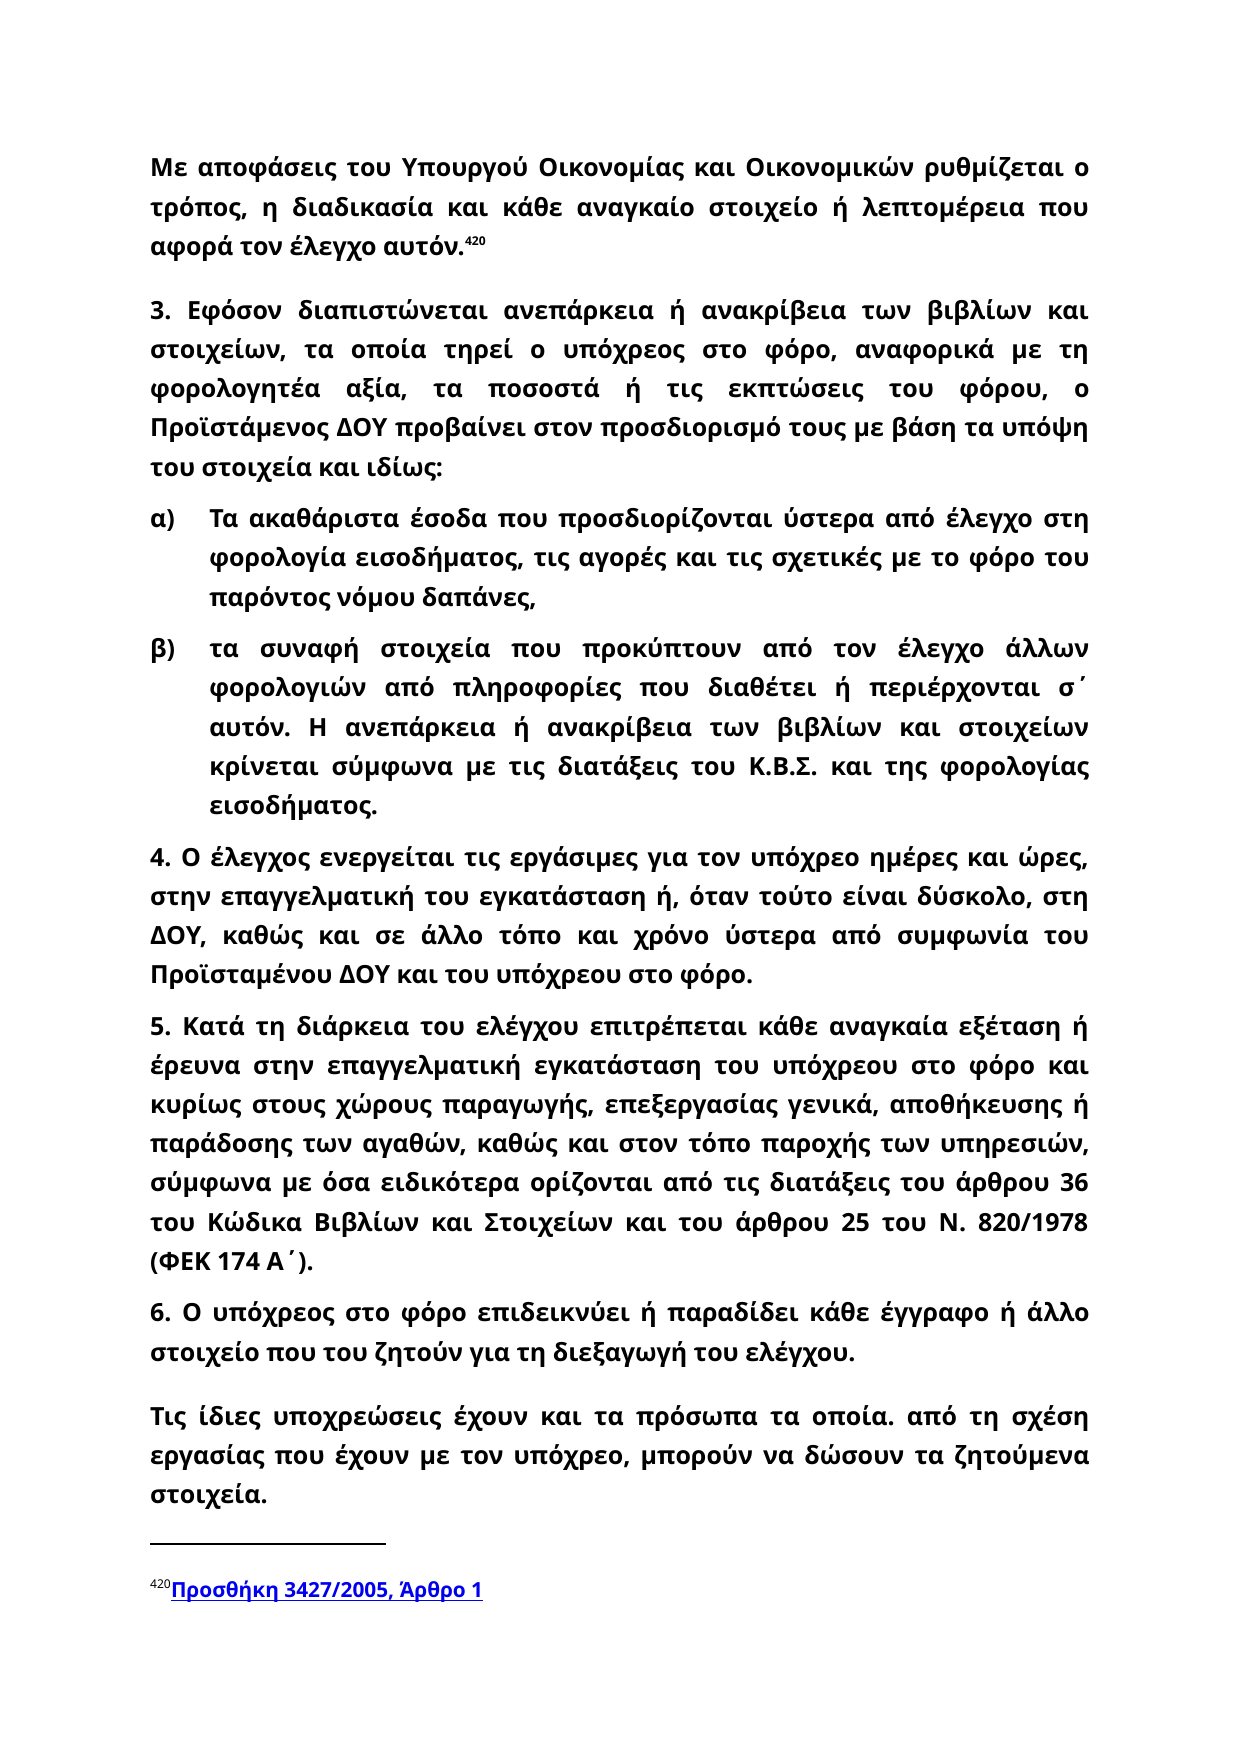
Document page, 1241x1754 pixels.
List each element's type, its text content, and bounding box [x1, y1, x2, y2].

list α) Τα ακαθάριστα έσοδα που προσδιορίζονται ύστερα από έλεγχο στη φορολογία εισοδήματος, τις αγορές και τις σχετικές με το φόρο του παρόντος νόμου δαπάνες, [150, 501, 1090, 613]
text 3. Εφόσον διαπιστώνεται ανεπάρκεια ή ανακρίβεια των βιβλίων και στοιχείων, τα οποία τηρεί ο υπόχρεος στο φόρο, αναφορικά με τη φορολογητέα αξία, τα ποσοστά ή τις εκπτώσεις του φόρου, ο Προϊστάμενος ΔΟΥ προβαίνει στον προσδιορισμό τους με βάση τα υπόψη του στοιχεία και ιδίως: [150, 292, 1090, 483]
text 6. Ο υπόχρεος στο φόρο επιδεικνύει ή παραδίδει κάθε έγγραφο ή άλλο στοιχείο που του ζητούν για τη διεξαγωγή του ελέγχου. [150, 1295, 1090, 1368]
text Με αποφάσεις του Υπουργού Οικονομίας και Οικονομικών ρυθμίζεται ο τρόπος, η διαδικασία και κάθε αναγκαίο στοιχείο ή λεπτομέρεια που αφορά τον έλεγχο αυτόν. [150, 150, 1090, 262]
text 5. Κατά τη διάρκεια του ελέγχου επιτρέπεται κάθε αναγκαία εξέταση ή έρευνα στην επαγγελματική εγκατάσταση του υπόχρεου στο φόρο και κυρίως στους χώρους παραγωγής, επεξεργασίας γενικά, αποθήκευσης ή παράδοσης των αγαθών, καθώς και στον τόπο παροχής των υπηρεσιών, σύμφωνα με όσα ειδικότερα ορίζονται από τις διατάξεις του άρθρου 36 του Κώδικα Βιβλίων και Στοιχείων και του άρθρου 25 του Ν. 820/1978 (ΦΕΚ 174 Α΄). [150, 1008, 1090, 1277]
text Προσθήκη 3427/2005, Άρθρο 1 [150, 1576, 1090, 1604]
text Τις ίδιες υποχρεώσεις έχουν και τα πρόσωπα τα οποία. από τη σχέση εργασίας που έχουν με τον υπόχρεο, μπορούν να δώσουν τα ζητούμενα στοιχεία. [150, 1398, 1090, 1511]
text 4. Ο έλεγχος ενεργείται τις εργάσιμες για τον υπόχρεο ημέρες και ώρες, στην επαγγελματική του εγκατάσταση ή, όταν τούτο είναι δύσκολο, στη ΔΟΥ, καθώς και σε άλλο τόπο και χρόνο ύστερα από συμφωνία του Προϊσταμένου ΔΟΥ και του υπόχρεου στο φόρο. [150, 839, 1090, 991]
list β) τα συναφή στοιχεία που προκύπτουν από τον έλεγχο άλλων φορολογιών από πληροφορίες που διαθέτει ή περιέρχονται σ΄ αυτόν. Η ανεπάρκεια ή ανακρίβεια των βιβλίων και στοιχείων κρίνεται σύμφωνα με τις διατάξεις του Κ.Β.Σ. και της φορολογίας εισοδήματος. [150, 631, 1090, 822]
